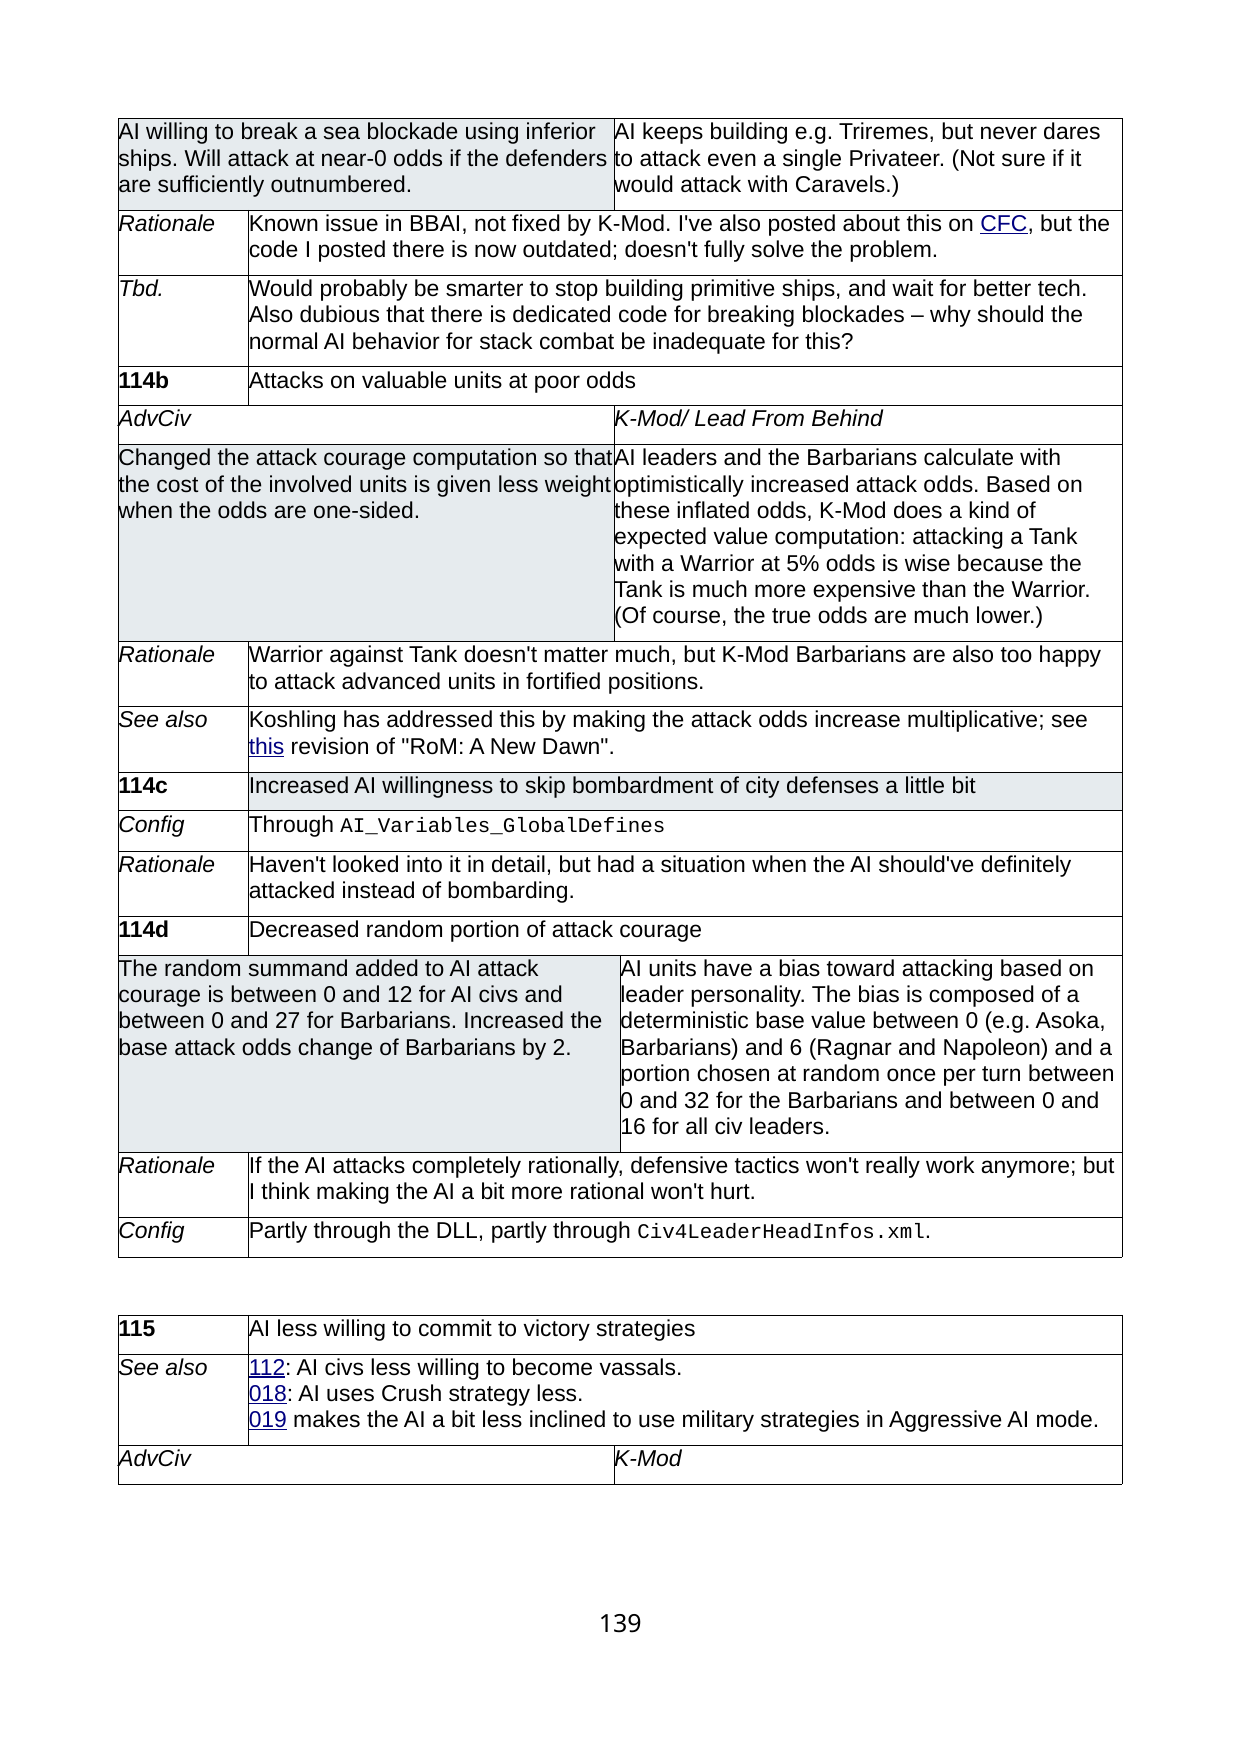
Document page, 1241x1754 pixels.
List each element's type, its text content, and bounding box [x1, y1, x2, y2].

table_cell Partly through the DLL, partly through Civ4LeaderHeadInfos.xml. [249, 1218, 1122, 1257]
table_cell Config [119, 1218, 248, 1257]
table_cell Rationale [119, 642, 248, 706]
table_cell Through AI_Variables_GlobalDefines [249, 811, 1122, 851]
table_cell See also [119, 707, 248, 772]
table_cell The random summand added to AI attack courage is between 0 and 12 for AI civs and between 0 and 27 for Barbarians. Increased the base attack odds change of Barbarians by 2. [119, 956, 620, 1152]
table_cell If the AI attacks completely rationally, defensive tactics won't really work anymore; but I think making the AI a bit more rational won't hurt. [249, 1153, 1122, 1217]
table_cell Haven't looked into it in detail, but had a situation when the AI should've definitely attacked instead of bombarding. [249, 852, 1122, 916]
table_cell Config [119, 811, 248, 851]
table_header AI less willing to commit to victory strategies [249, 1316, 1122, 1353]
table_cell 114c [119, 773, 248, 810]
table_cell K-Mod [615, 1446, 1122, 1484]
table_cell Increased AI willingness to skip bombardment of city defenses a little bit [249, 773, 1122, 810]
table_cell Changed the attack courage computation so that the cost of the involved units is given less weight when the odds are one-sided. [119, 445, 614, 641]
table_cell Rationale [119, 211, 248, 275]
table_cell AI units have a bias toward attacking based on leader personality. The bias is composed of a deterministic base value between 0 (e.g. Asoka, Barbarians) and 6 (Ragnar and Napoleon) and a portion chosen at random once per turn between 0 and 32 for the Barbarians and between 0 and 16 for all civ leaders. [621, 956, 1122, 1152]
table_cell AdvCiv [119, 406, 614, 444]
table_cell Decreased random portion of attack courage [249, 917, 1122, 955]
table_cell Known issue in BBAI, not fixed by K-Mod. I've also posted about this on CFC, but the code I posted there is now outdated; doesn't fully solve the problem. [249, 211, 1122, 275]
table_cell AdvCiv [119, 1446, 614, 1484]
table_cell See also [119, 1355, 248, 1445]
table_cell Koshling has addressed this by making the attack odds increase multiplicative; see this revision of "RoM: A New Dawn". [249, 707, 1122, 772]
table_cell Rationale [119, 852, 248, 916]
table_cell Attacks on valuable units at poor odds [249, 367, 1122, 405]
table_cell K-Mod/ Lead From Behind [615, 406, 1122, 444]
table_header 115 [119, 1316, 248, 1353]
table_cell 112: AI civs less willing to become vassals. 018: AI uses Crush strategy less. 019 makes the AI a bit less inclined to use military strategies in Aggressive AI mode. [249, 1355, 1122, 1445]
table_cell 114d [119, 917, 248, 955]
table_cell AI willing to break a sea blockade using inferior ships. Will attack at near-0 odds if the defenders are sufficiently outnumbered. [119, 119, 614, 210]
table_cell Tbd. [119, 276, 248, 366]
table_cell AI leaders and the Barbarians calculate with optimistically increased attack odds. Based on these inflated odds, K-Mod does a kind of expected value computation: attacking a Tank with a Warrior at 5% odds is wise because the Tank is much more expensive than the Warrior. (Of course, the true odds are much lower.) [615, 445, 1122, 641]
table_cell AI keeps building e.g. Triremes, but never dares to attack even a single Privateer. (Not sure if it would attack with Caravels.) [615, 119, 1122, 210]
table_cell Rationale [119, 1153, 248, 1217]
table_cell Would probably be smarter to stop building primitive ships, and wait for better tech. Also dubious that there is dedicated code for breaking blockades – why should the normal AI behavior for stack combat be inadequate for this? [249, 276, 1122, 366]
table_cell 114b [119, 367, 248, 405]
table_cell Warrior against Tank doesn't matter much, but K-Mod Barbarians are also too happy to attack advanced units in fortified positions. [249, 642, 1122, 706]
